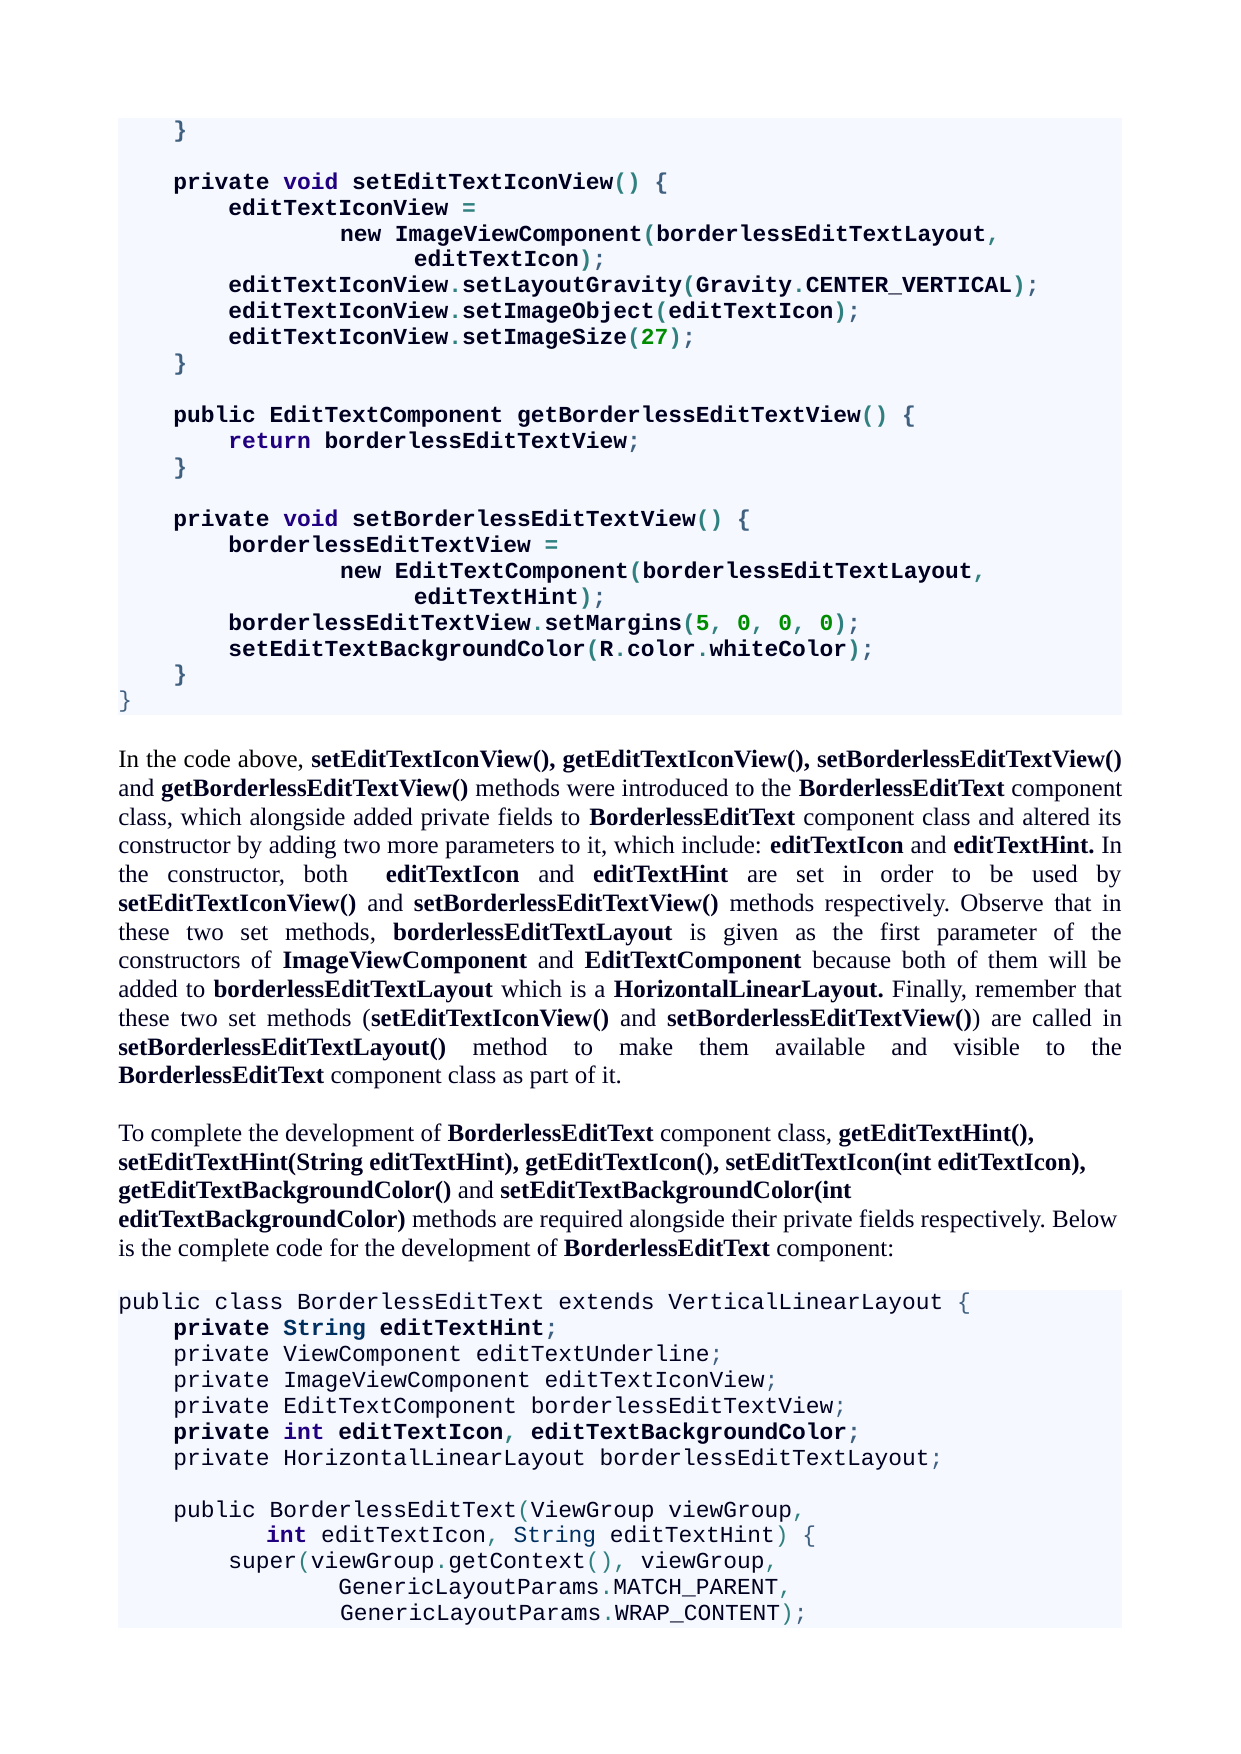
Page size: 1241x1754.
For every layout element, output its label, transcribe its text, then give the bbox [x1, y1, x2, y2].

text editTextIcon); [118, 248, 1122, 274]
text GenericLayoutParams.WRAP_CONTENT); [118, 1602, 1122, 1628]
text private int editTextIcon, editTextBackgroundColor; [118, 1420, 1122, 1446]
text public class BorderlessEditText extends VerticalLinearLayout { [118, 1290, 1122, 1316]
text int editTextIcon, String editTextHint) { [118, 1524, 1122, 1550]
text } [118, 663, 1122, 689]
text To complete the development of BorderlessEditText component class, getEditTextHint(), setEditTextHint(String editTextHint), getEditTextIcon(), setEditTextIcon(int editTextIcon), getEditTextBackgroundColor() and setEditTextBackgroundColor(int editTextBackgroundColor) methods are required alongside their private fields respectively. Below is the complete code for the development of BorderlessEditText component: [118, 1118, 1122, 1262]
text private ImageViewComponent editTextIconView; [118, 1368, 1122, 1394]
text private void setBorderlessEditTextView() { [118, 507, 1122, 533]
text editTextIconView.setImageSize(27); [118, 326, 1122, 352]
text } [118, 352, 1122, 377]
text public BorderlessEditText(ViewGroup viewGroup, [118, 1498, 1122, 1524]
text private HorizontalLinearLayout borderlessEditTextLayout; [118, 1446, 1122, 1472]
text private EditTextComponent borderlessEditTextView; [118, 1394, 1122, 1420]
text editTextIconView.setImageObject(editTextIcon); [118, 300, 1122, 326]
text GenericLayoutParams.MATCH_PARENT, [118, 1576, 1122, 1602]
text } [118, 689, 1122, 715]
text In the code above, setEditTextIconView(), getEditTextIconView(), setBorderlessEditTextView() and getBorderlessEditTextView() methods were introduced to the BorderlessEditText component class, which alongside added private fields to BorderlessEditText component class and altered its constructor by adding two more parameters to it, which include: editTextIcon and editTextHint. In the constructor, both editTextIcon and editTextHint are set in order to be used by setEditTextIconView() and setBorderlessEditTextView() methods respectively. Observe that in these two set methods, borderlessEditTextLayout is given as the first parameter of the constructors of ImageViewComponent and EditTextComponent because both of them will be added to borderlessEditTextLayout which is a HorizontalLinearLayout. Finally, remember that these two set methods (setEditTextIconView() and setBorderlessEditTextView()) are called in setBorderlessEditTextLayout() method to make them available and visible to the BorderlessEditText component class as part of it. [118, 744, 1122, 1089]
text } [118, 118, 1122, 144]
text private String editTextHint; [118, 1316, 1122, 1342]
text public EditTextComponent getBorderlessEditTextView() { [118, 403, 1122, 429]
text private void setEditTextIconView() { [118, 170, 1122, 196]
text super(viewGroup.getContext(), viewGroup, [118, 1550, 1122, 1576]
text new ImageViewComponent(borderlessEditTextLayout, [118, 222, 1122, 248]
text private ViewComponent editTextUnderline; [118, 1342, 1122, 1368]
text setEditTextBackgroundColor(R.color.whiteColor); [118, 637, 1122, 663]
text editTextIconView = [118, 196, 1122, 222]
text } [118, 455, 1122, 481]
text editTextHint); [118, 585, 1122, 611]
text return borderlessEditTextView; [118, 429, 1122, 455]
text borderlessEditTextView.setMargins(5, 0, 0, 0); [118, 611, 1122, 637]
text editTextIconView.setLayoutGravity(Gravity.CENTER_VERTICAL); [118, 274, 1122, 300]
text new EditTextComponent(borderlessEditTextLayout, [118, 559, 1122, 585]
text borderlessEditTextView = [118, 533, 1122, 559]
